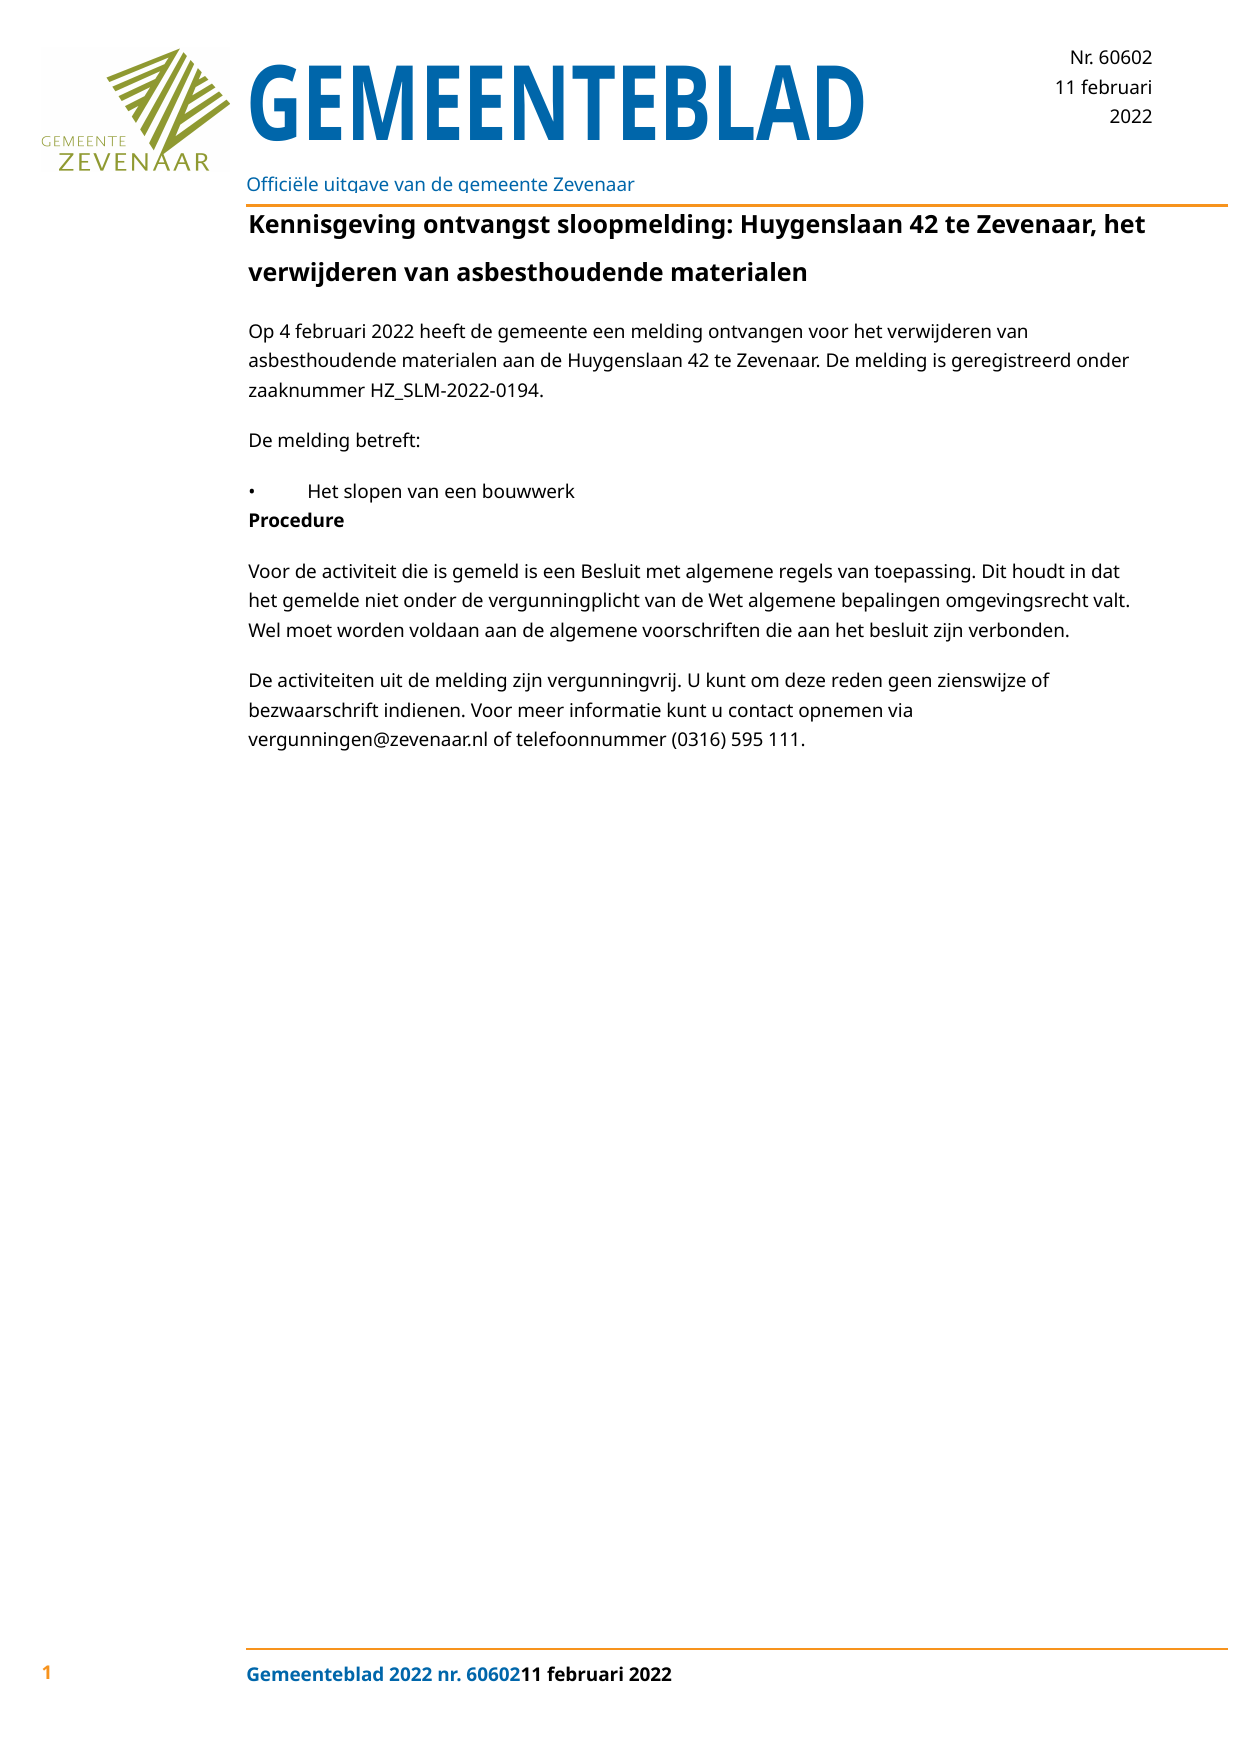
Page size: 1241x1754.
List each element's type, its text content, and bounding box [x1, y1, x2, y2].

text De melding betreft: [248, 427, 1152, 453]
picture [41, 47, 231, 172]
text De activiteiten uit de melding zijn vergunningvrij. U kunt om deze reden geen zienswijze of bezwaarschrift indienen. Voor meer informatie kunt u contact opnemen via vergunningen@zevenaar.nl of telefoonnummer (0316) 595 111. [248, 667, 1152, 752]
text Kennisgeving ontvangst sloopmelding: Huygenslaan 42 te Zevenaar, het verwijderen van asbesthoudende materialen [248, 207, 1152, 288]
text Op 4 februari 2022 heeft de gemeente een melding ontvangen voor het verwijderen van asbesthoudende materialen aan de Huygenslaan 42 te Zevenaar. De melding is geregistreerd onder zaaknummer HZ_SLM-2022-0194. [248, 318, 1152, 403]
text Procedure [248, 507, 1152, 533]
list Het slopen van een bouwwerk [248, 478, 1152, 504]
text Voor de activiteit die is gemeld is een Besluit met algemene regels van toepassing. Dit houdt in dat het gemelde niet onder de vergunningplicht van de Wet algemene bepalingen omgevingsrecht valt. Wel moet worden voldaan aan de algemene voorschriften die aan het besluit zijn verbonden. [248, 558, 1152, 643]
